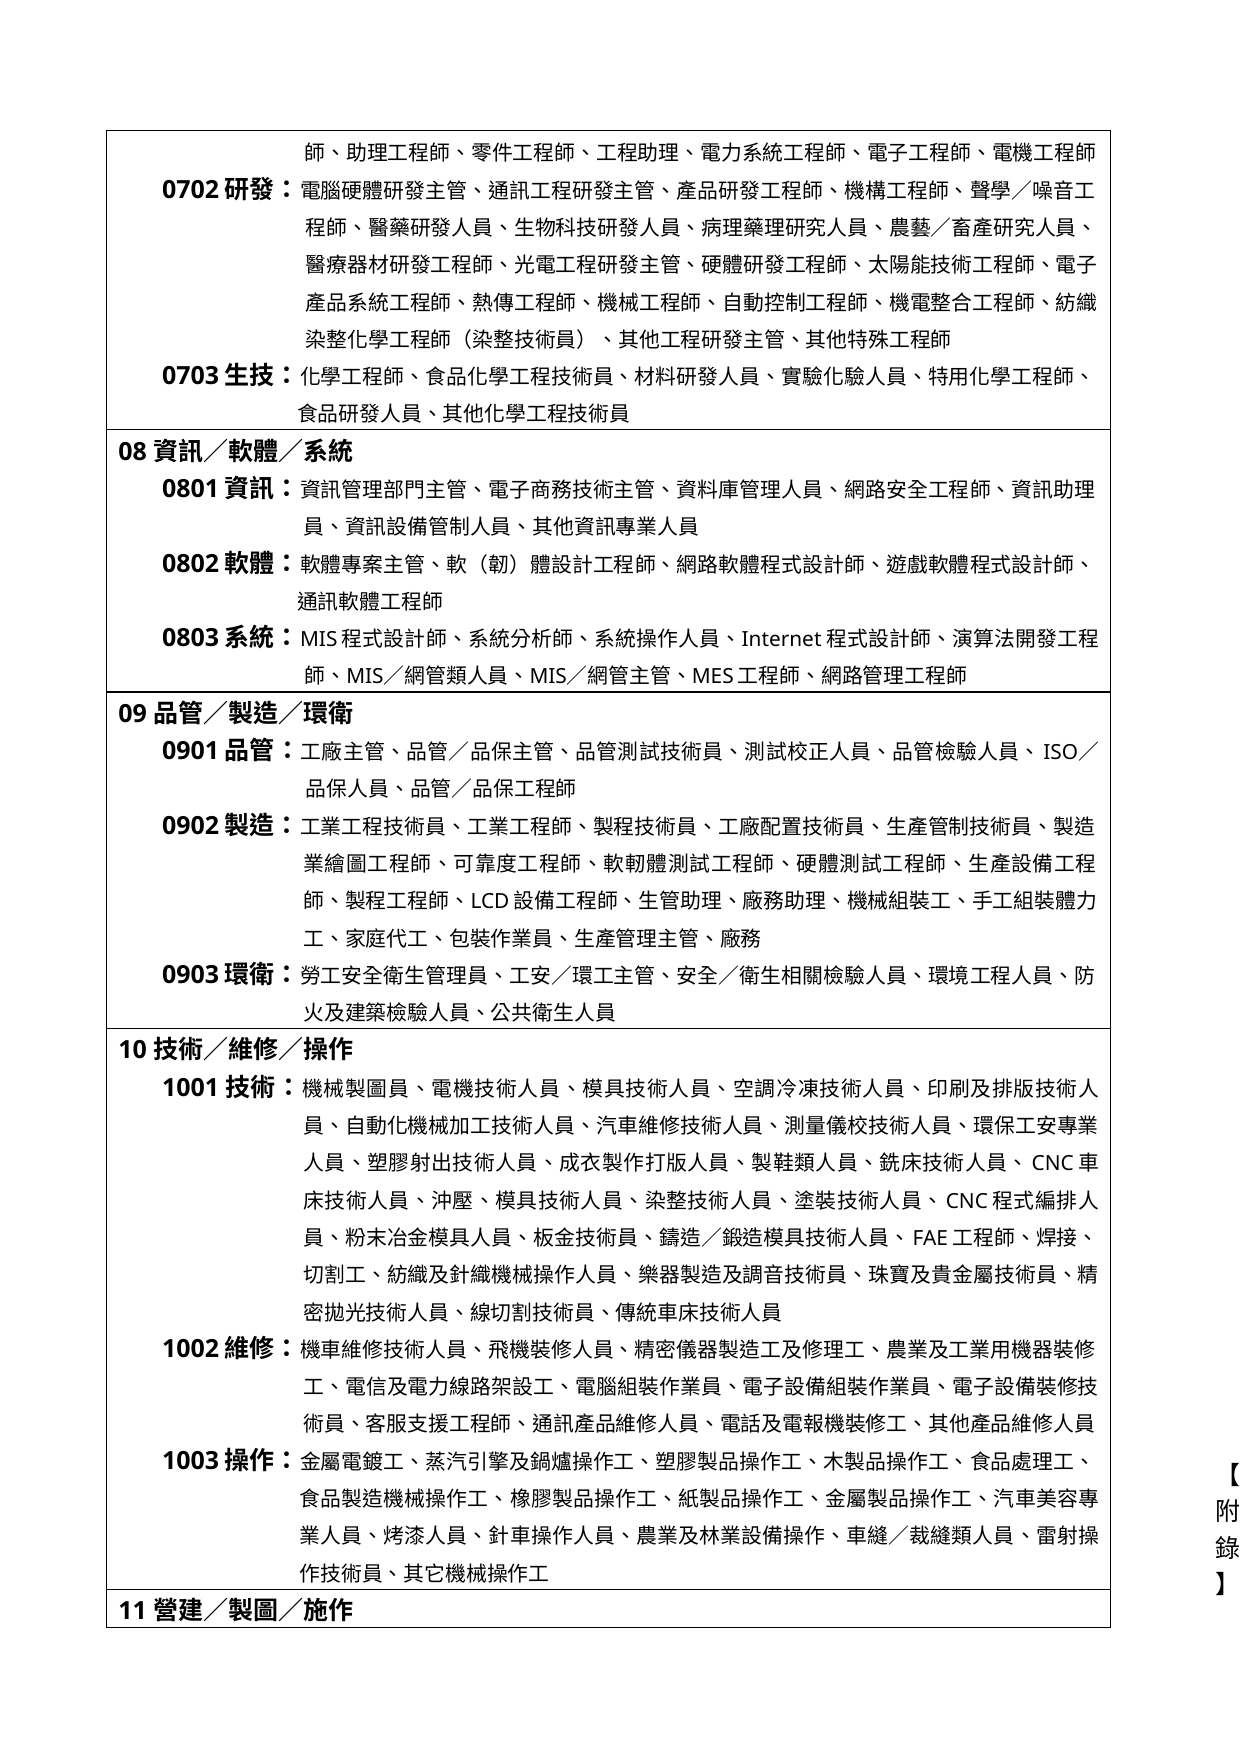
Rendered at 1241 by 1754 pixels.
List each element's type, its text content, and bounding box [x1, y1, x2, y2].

table_cell 09 品管／製造／環衛 0901品管：工廠主管、品管／品保主管、品管測試技術員、測試校正人員、品管檢驗人員、ISO／品保人員、品管／品保工程師 0902製造：工業工程技術員、工業工程師、製程技術員、工廠配置技術員、生產管制技術員、製造業繪圖工程師、可靠度工程師、軟軔體測試工程師、硬體測試工程師、生產設備工程師、製程工程師、LCD設備工程師、生管助理、廠務助理、機械組裝工、手工組裝體力工、家庭代工、包裝作業員、生產管理主管、廠務 0903環衛：勞工安全衛生管理員、工安／環工主管、安全／衛生相關檢驗人員、環境工程人員、防火及建築檢驗人員、公共衛生人員 [107, 693, 1110, 1028]
table_cell 08 資訊／軟體／系統 0801資訊：資訊管理部門主管、電子商務技術主管、資料庫管理人員、網路安全工程師、資訊助理員、資訊設備管制人員、其他資訊專業人員 0802軟體：軟體專案主管、軟（韌）體設計工程師、網路軟體程式設計師、遊戲軟體程式設計師、通訊軟體工程師 0803系統：MIS程式設計師、系統分析師、系統操作人員、Internet程式設計師、演算法開發工程師、MIS／網管類人員、MIS／網管主管、MES工程師、網路管理工程師 [107, 430, 1110, 691]
table_cell 11 營建／製圖／施作 [107, 1590, 1110, 1627]
table_cell 10 技術／維修／操作 1001技術：機械製圖員、電機技術人員、模具技術人員、空調冷凍技術人員、印刷及排版技術人員、自動化機械加工技術人員、汽車維修技術人員、測量儀校技術人員、環保工安專業人員、塑膠射出技術人員、成衣製作打版人員、製鞋類人員、銑床技術人員、CNC車床技術人員、沖壓、模具技術人員、染整技術人員、塗裝技術人員、CNC程式編排人員、粉末冶金模具人員、板金技術員、鑄造／鍛造模具技術人員、FAE工程師、焊接、切割工、紡織及針織機械操作人員、樂器製造及調音技術員、珠寶及貴金屬技術員、精密拋光技術人員、線切割技術員、傳統車床技術人員 1002維修：機車維修技術人員、飛機裝修人員、精密儀器製造工及修理工、農業及工業用機器裝修工、電信及電力線路架設工、電腦組裝作業員、電子設備組裝作業員、電子設備裝修技術員、客服支援工程師、通訊產品維修人員、電話及電報機裝修工、其他產品維修人員 1003操作：金屬電鍍工、蒸汽引擎及鍋爐操作工、塑膠製品操作工、木製品操作工、食品處理工、食品製造機械操作工、橡膠製品操作工、紙製品操作工、金屬製品操作工、汽車美容專業人員、烤漆人員、針車操作人員、農業及林業設備操作、車縫／裁縫類人員、雷射操作技術員、其它機械操作工 [107, 1029, 1110, 1588]
table_cell 師、助理工程師、零件工程師、工程助理、電力系統工程師、電子工程師、電機工程師 0702研發：電腦硬體研發主管、通訊工程研發主管、產品研發工程師、機構工程師、聲學／噪音工程師、醫藥研發人員、生物科技研發人員、病理藥理研究人員、農藝／畜產研究人員、醫療器材研發工程師、光電工程研發主管、硬體研發工程師、太陽能技術工程師、電子產品系統工程師、熱傳工程師、機械工程師、自動控制工程師、機電整合工程師、紡織染整化學工程師（染整技術員）、其他工程研發主管、其他特殊工程師 0703生技：化學工程師、食品化學工程技術員、材料研發人員、實驗化驗人員、特用化學工程師、食品研發人員、其他化學工程技術員 [107, 131, 1110, 429]
